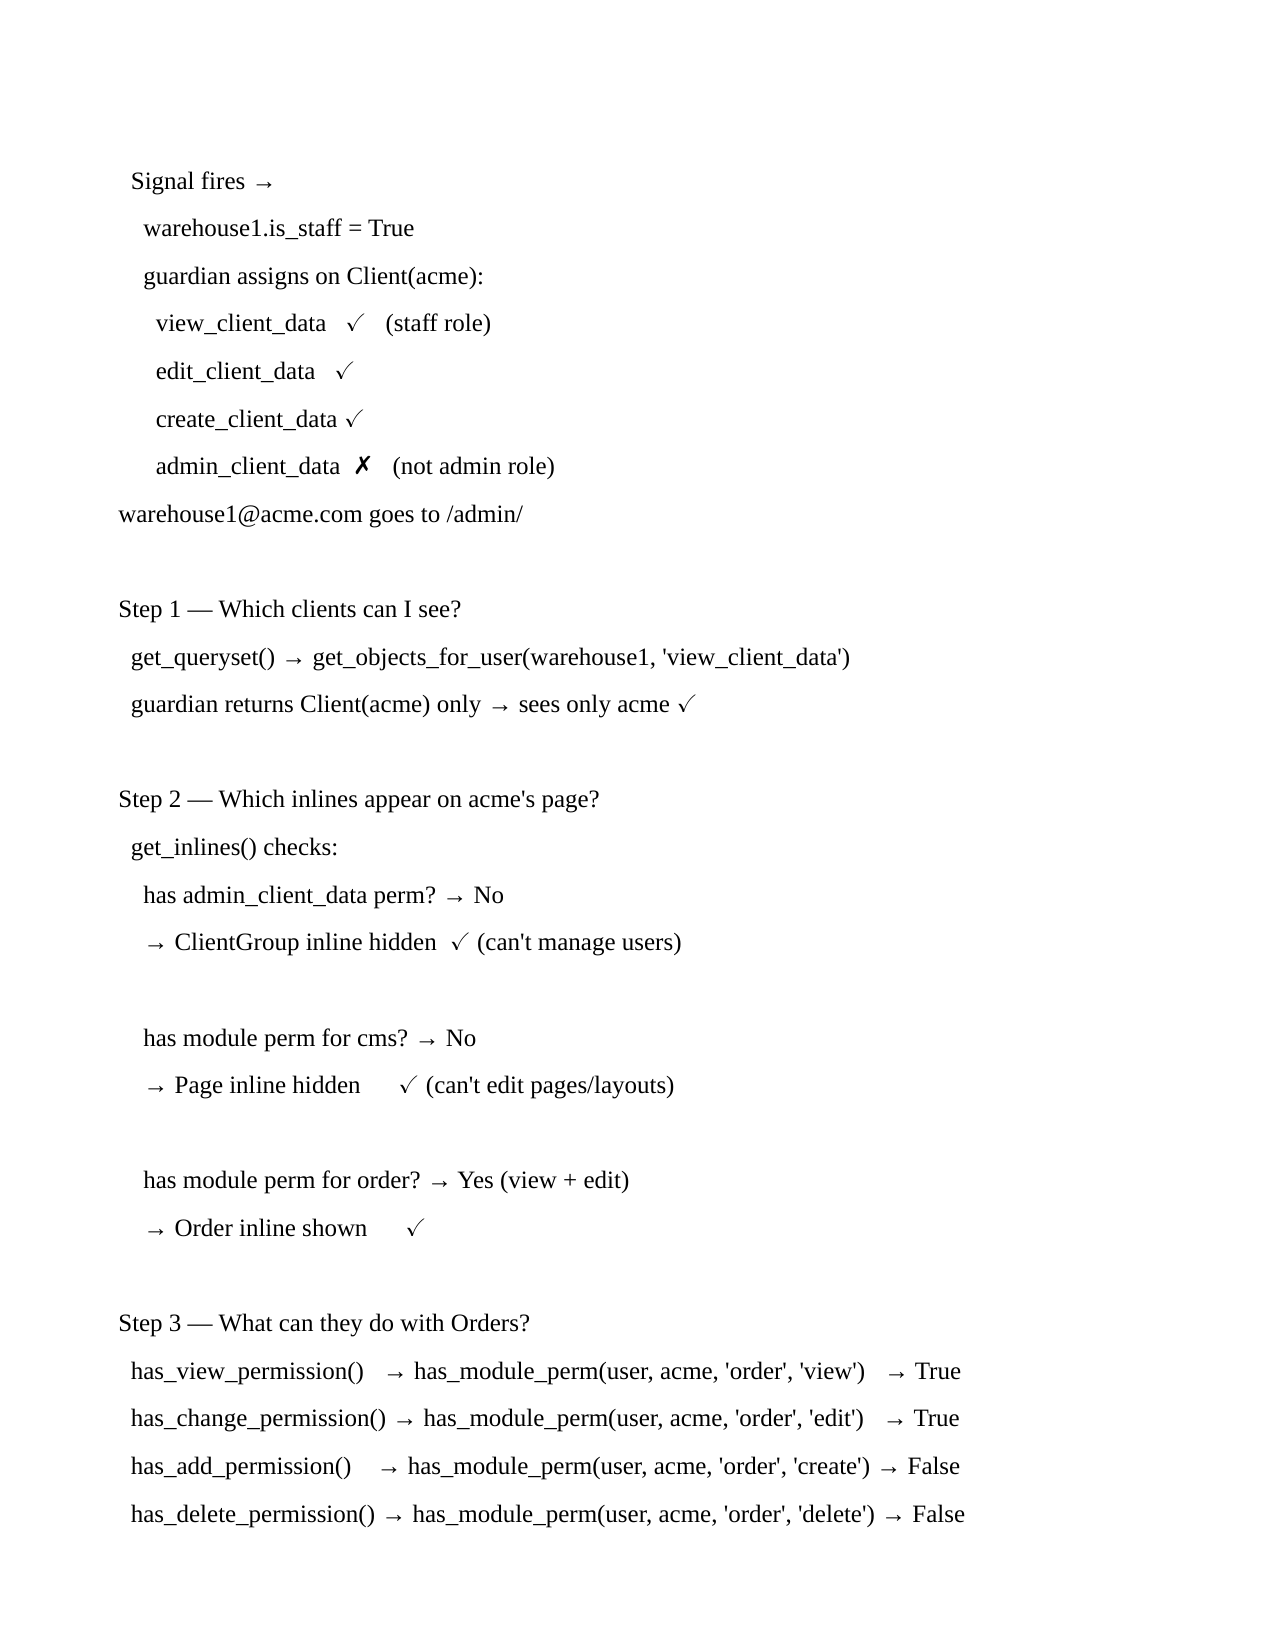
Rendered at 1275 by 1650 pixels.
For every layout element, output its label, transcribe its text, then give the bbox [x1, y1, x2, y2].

text → Page inline hidden ✓ (can't edit pages/layouts) [118, 1070, 1157, 1099]
text has admin_client_data perm? → No [118, 880, 1157, 908]
text admin_client_data ✗ (not admin role) [118, 451, 1157, 480]
text get_queryset() → get_objects_for_user(warehouse1, 'view_client_data') [118, 642, 1157, 671]
text get_inlines() checks: [118, 832, 1157, 861]
text has_view_permission() → has_module_perm(user, acme, 'order', 'view') → True [118, 1356, 1157, 1384]
text create_client_data ✓ [118, 404, 1157, 432]
text edit_client_data ✓ [118, 356, 1157, 385]
text has module perm for cms? → No [118, 1023, 1157, 1051]
text → ClientGroup inline hidden ✓ (can't manage users) [118, 927, 1157, 956]
text Signal fires → [118, 166, 1157, 194]
text has_change_permission() → has_module_perm(user, acme, 'order', 'edit') → True [118, 1403, 1157, 1432]
text Step 2 — Which inlines appear on acme's page? [118, 784, 1157, 813]
text has module perm for order? → Yes (view + edit) [118, 1165, 1157, 1194]
text view_client_data ✓ (staff role) [118, 308, 1157, 337]
text warehouse1@acme.com goes to /admin/ [118, 499, 1157, 528]
text has_delete_permission() → has_module_perm(user, acme, 'order', 'delete') → False [118, 1499, 1157, 1527]
text guardian returns Client(acme) only → sees only acme ✓ [118, 689, 1157, 718]
text warehouse1.is_staff = True [118, 213, 1157, 242]
text guardian assigns on Client(acme): [118, 261, 1157, 290]
text → Order inline shown ✓ [118, 1213, 1157, 1242]
text Step 1 — Which clients can I see? [118, 594, 1157, 623]
text Step 3 — What can they do with Orders? [118, 1308, 1157, 1337]
text has_add_permission() → has_module_perm(user, acme, 'order', 'create') → False [118, 1451, 1157, 1480]
